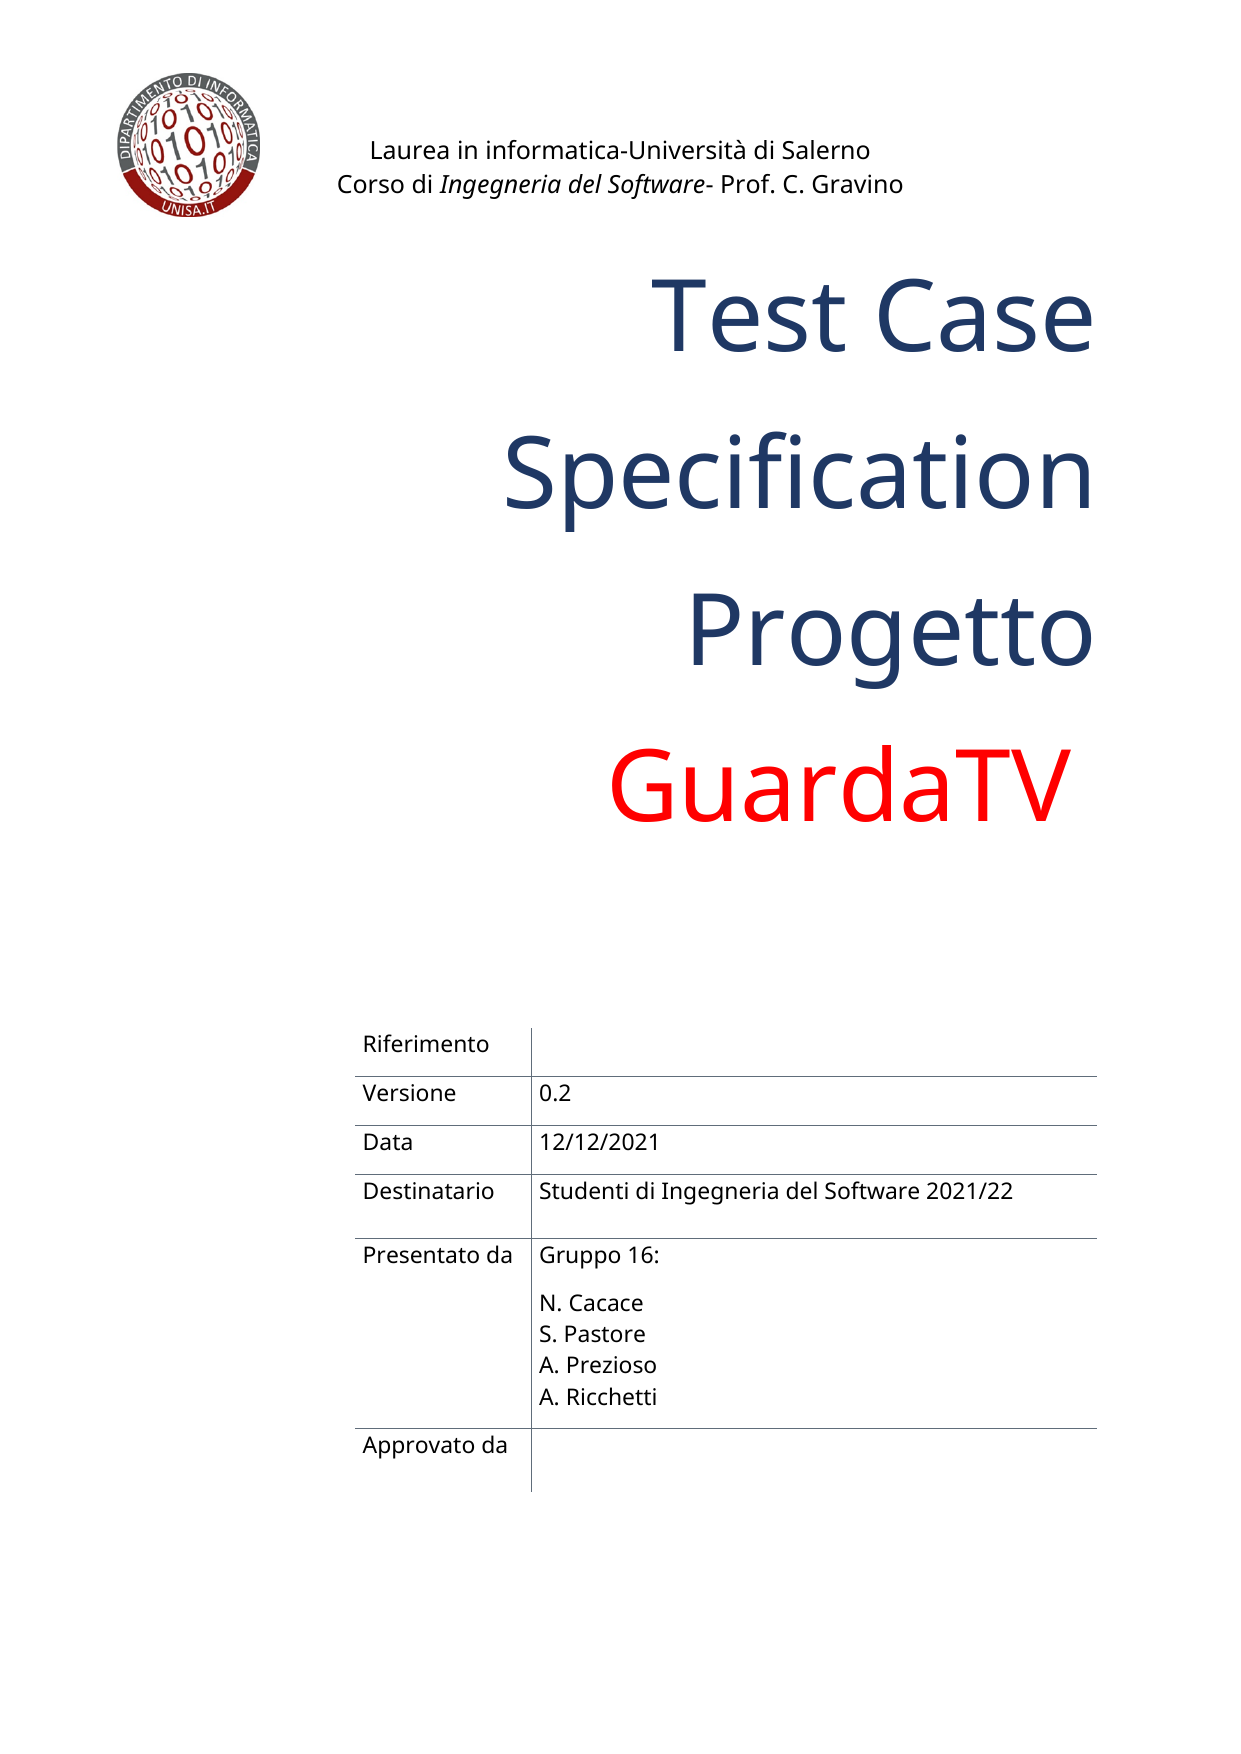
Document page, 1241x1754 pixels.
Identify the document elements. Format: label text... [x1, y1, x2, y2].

table_header [532, 1028, 1097, 1076]
table_cell Data [355, 1126, 531, 1174]
table_header Riferimento [355, 1028, 531, 1076]
table_header Test Case Specification Progetto GuardaTV [118, 235, 1107, 1605]
table_cell Studenti di Ingegneria del Software 2021/22 [532, 1175, 1097, 1238]
table_cell Gruppo 16: N. Cacace S. Pastore A. Prezioso A. Ricchetti [532, 1239, 1097, 1428]
table_cell Presentato da [355, 1239, 531, 1428]
table_cell 0.2 [532, 1077, 1097, 1125]
table_cell Destinatario [355, 1175, 531, 1238]
table_cell 12/12/2021 [532, 1126, 1097, 1174]
table_cell Versione [355, 1077, 531, 1125]
table_cell Approvato da [355, 1429, 531, 1492]
table_cell [532, 1429, 1097, 1492]
